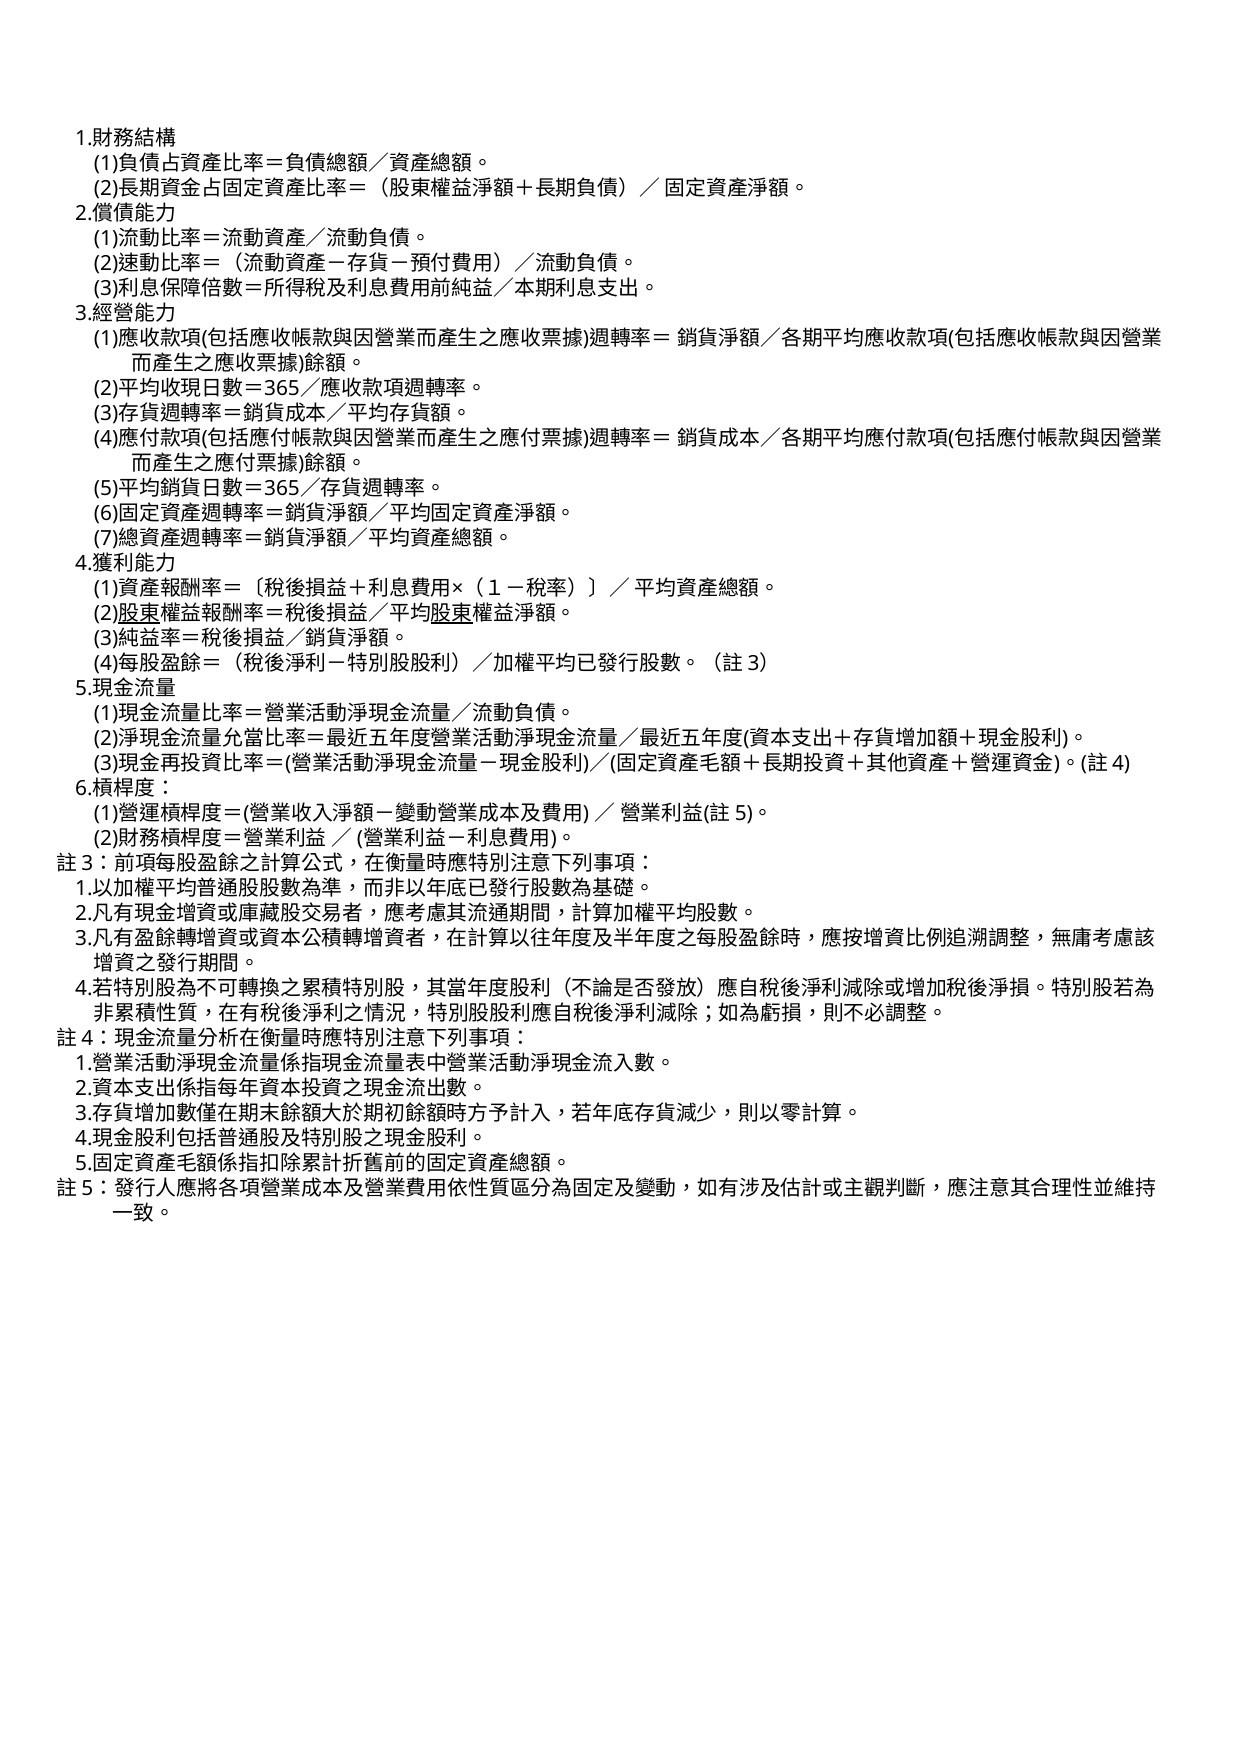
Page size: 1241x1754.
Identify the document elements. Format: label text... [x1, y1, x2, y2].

text (3)純益率＝稅後損益／銷貨淨額。 [94, 625, 1165, 650]
text 註3：前項每股盈餘之計算公式，在衡量時應特別注意下列事項： [56, 850, 1165, 875]
text (2)淨現金流量允當比率＝最近五年度營業活動淨現金流量／最近五年度(資本支出＋存貨增加額＋現金股利)。 [94, 725, 1165, 750]
text (3)利息保障倍數＝所得稅及利息費用前純益／本期利息支出。 [94, 275, 1165, 300]
text (6)固定資產週轉率＝銷貨淨額／平均固定資產淨額。 [94, 500, 1165, 525]
text (4)每股盈餘＝（稅後淨利－特別股股利）／加權平均已發行股數。（註3） [94, 650, 1165, 675]
text 1.財務結構 [75, 125, 1165, 150]
text 4.獲利能力 [75, 550, 1165, 575]
text (5)平均銷貨日數＝365／存貨週轉率。 [94, 475, 1165, 500]
text 1.以加權平均普通股股數為準，而非以年底已發行股數為基礎。 [75, 875, 1165, 900]
text (1)資產報酬率＝〔稅後損益＋利息費用×（１－稅率）〕／ 平均資產總額。 [94, 575, 1165, 600]
text 2.凡有現金增資或庫藏股交易者，應考慮其流通期間，計算加權平均股數。 [75, 900, 1165, 925]
text 3.凡有盈餘轉增資或資本公積轉增資者，在計算以往年度及半年度之每股盈餘時，應按增資比例追溯調整，無庸考慮該增資之發行期間。 [75, 925, 1165, 975]
text (2)股東權益報酬率＝稅後損益／平均股東權益淨額。 [94, 600, 1165, 625]
text (1)應收款項(包括應收帳款與因營業而產生之應收票據)週轉率＝ 銷貨淨額／各期平均應收款項(包括應收帳款與因營業而產生之應收票據)餘額。 [94, 325, 1165, 375]
text (1)流動比率＝流動資產／流動負債。 [94, 225, 1165, 250]
text (2)財務槓桿度＝營業利益 ／ (營業利益－利息費用)。 [94, 825, 1165, 850]
text 4.現金股利包括普通股及特別股之現金股利。 [75, 1125, 1165, 1150]
text 2.償債能力 [75, 200, 1165, 225]
text 5.現金流量 [75, 675, 1165, 700]
text 5.固定資產毛額係指扣除累計折舊前的固定資產總額。 [75, 1150, 1165, 1175]
text (2)速動比率＝（流動資產－存貨－預付費用）／流動負債。 [94, 250, 1165, 275]
text 4.若特別股為不可轉換之累積特別股，其當年度股利（不論是否發放）應自稅後淨利減除或增加稅後淨損。特別股若為非累積性質，在有稅後淨利之情況，特別股股利應自稅後淨利減除；如為虧損，則不必調整。 [75, 975, 1165, 1025]
text (3)存貨週轉率＝銷貨成本／平均存貨額。 [94, 400, 1165, 425]
text 2.資本支出係指每年資本投資之現金流出數。 [75, 1075, 1165, 1100]
text 註4：現金流量分析在衡量時應特別注意下列事項： [56, 1025, 1165, 1050]
text (1)營運槓桿度＝(營業收入淨額－變動營業成本及費用) ／ 營業利益(註5)。 [94, 800, 1165, 825]
text (7)總資產週轉率＝銷貨淨額／平均資產總額。 [94, 525, 1165, 550]
text (3)現金再投資比率＝(營業活動淨現金流量－現金股利)／(固定資產毛額＋長期投資＋其他資產＋營運資金)。(註4) [94, 750, 1165, 775]
text (2)長期資金占固定資產比率＝（股東權益淨額＋長期負債）／ 固定資產淨額。 [94, 175, 1165, 200]
text (2)平均收現日數＝365／應收款項週轉率。 [94, 375, 1165, 400]
text 6.槓桿度： [75, 775, 1165, 800]
text (1)負債占資產比率＝負債總額／資產總額。 [94, 150, 1165, 175]
text 3.經營能力 [75, 300, 1165, 325]
text (4)應付款項(包括應付帳款與因營業而產生之應付票據)週轉率＝ 銷貨成本／各期平均應付款項(包括應付帳款與因營業而產生之應付票據)餘額。 [94, 425, 1165, 475]
text (1)現金流量比率＝營業活動淨現金流量／流動負債。 [94, 700, 1165, 725]
text 註5：發行人應將各項營業成本及營業費用依性質區分為固定及變動，如有涉及估計或主觀判斷，應注意其合理性並維持一致。 [56, 1175, 1165, 1225]
text 1.營業活動淨現金流量係指現金流量表中營業活動淨現金流入數。 [75, 1050, 1165, 1075]
text 3.存貨增加數僅在期末餘額大於期初餘額時方予計入，若年底存貨減少，則以零計算。 [75, 1100, 1165, 1125]
